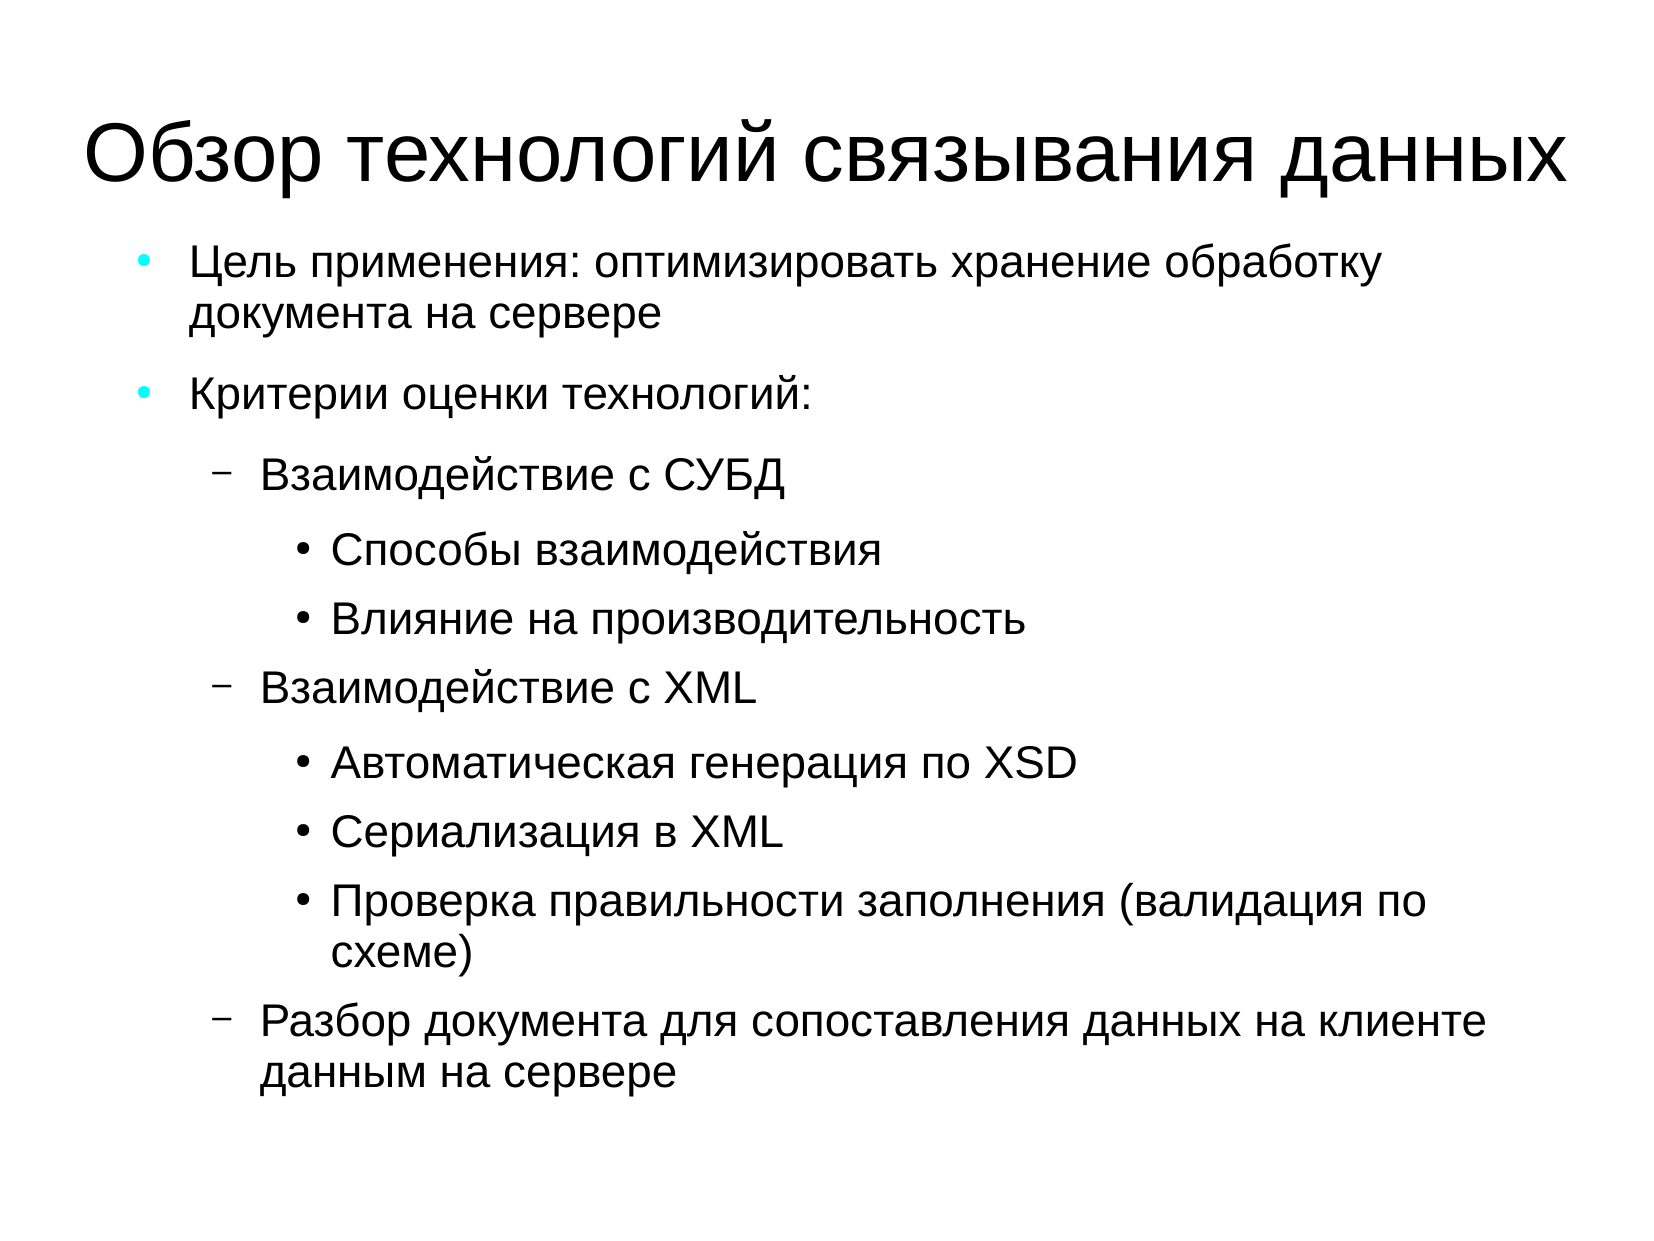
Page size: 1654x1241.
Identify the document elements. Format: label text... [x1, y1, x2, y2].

title Обзор технологий связывания данных [82, 49, 1571, 257]
list Цель применения: оптимизировать хранение обработку документа на сервере Критерии оценки технологий: Взаимодействие с СУБД Способы взаимодействия Влияние на производительность Взаимодействие с XML Автоматическая генерация по XSD Сериализация в XML Проверка правильности заполнения (валидация по схеме) Разбор документа для сопоставления данных на клиенте данным на сервере [118, 236, 1560, 1098]
